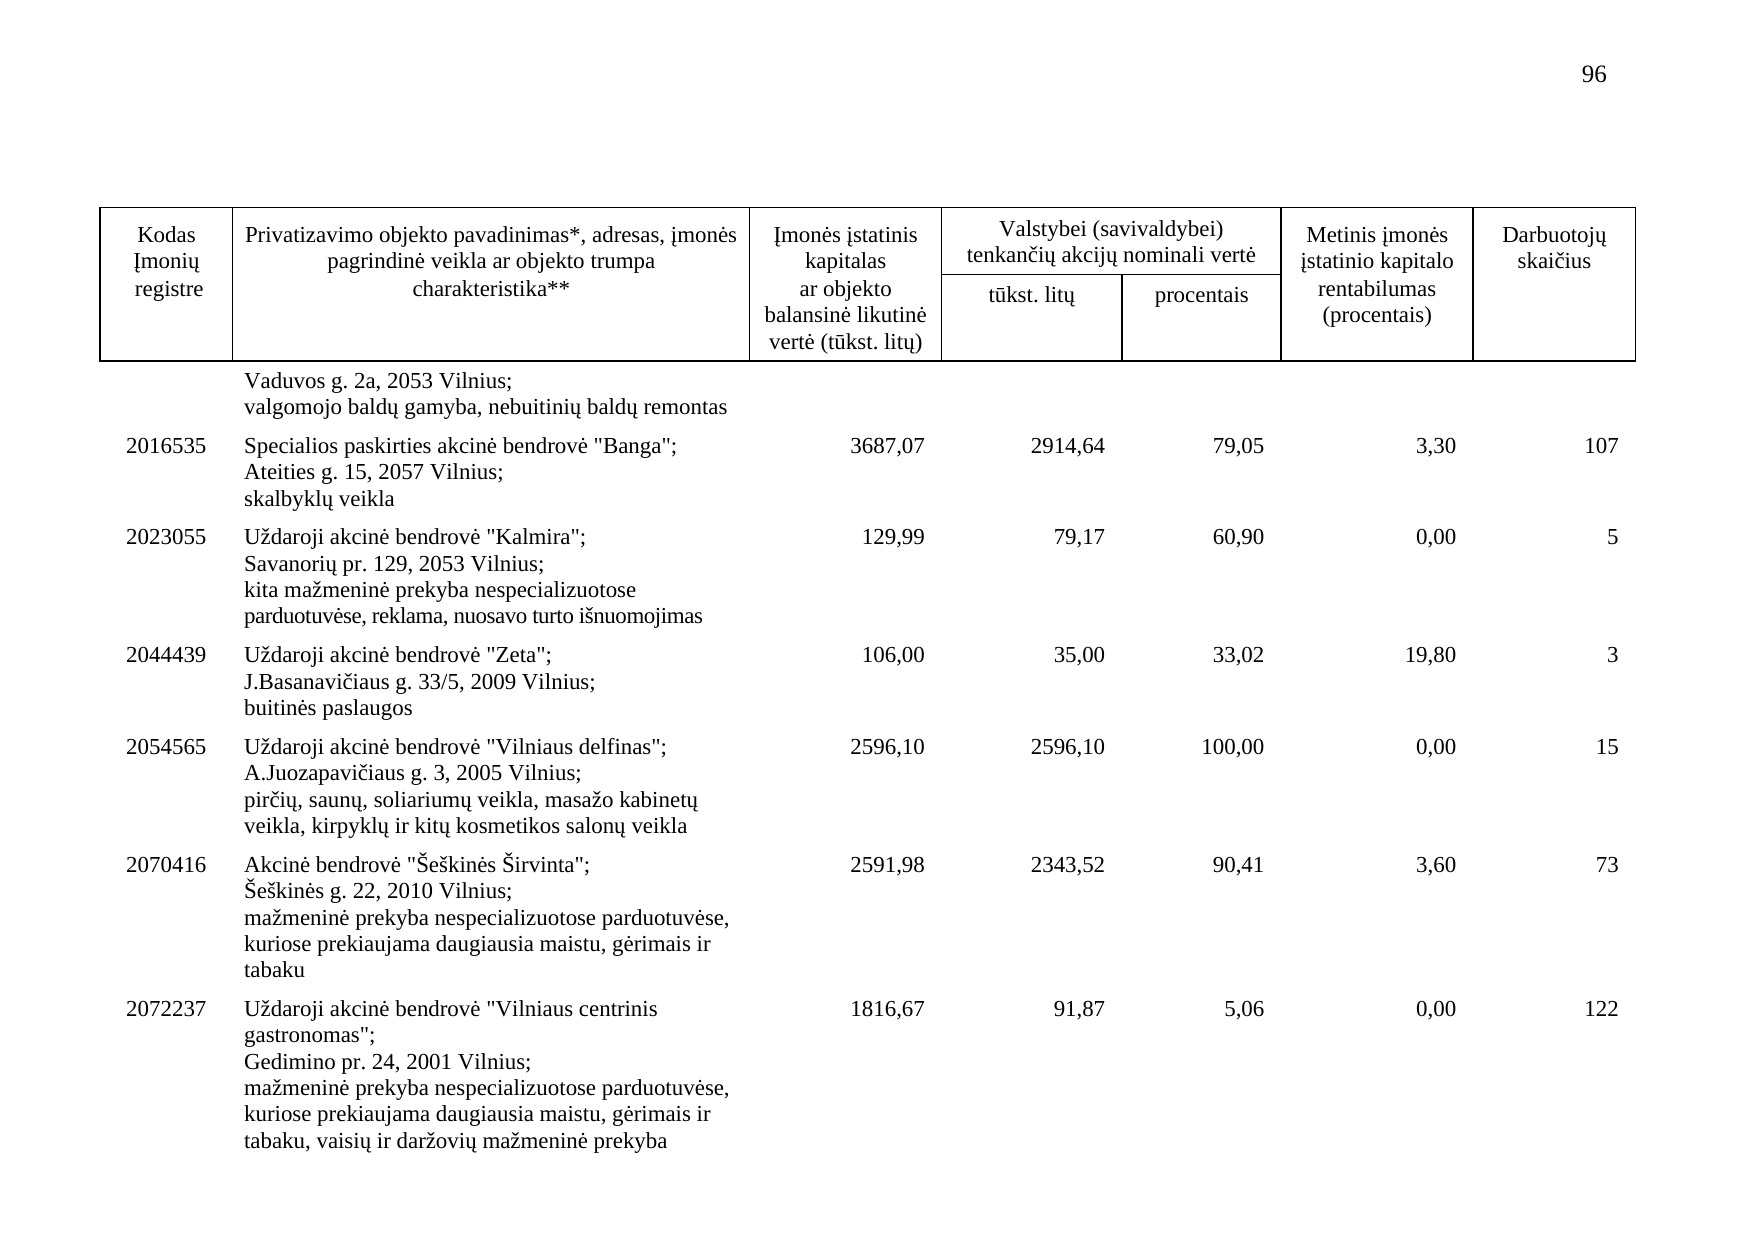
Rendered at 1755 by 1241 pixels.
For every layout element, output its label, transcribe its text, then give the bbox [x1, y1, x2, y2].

table_cell [1474, 274, 1635, 360]
table_cell 100,00 [1122, 727, 1281, 844]
table_header Metinis įmonės įstatinio kapitalo [1282, 208, 1472, 273]
table_cell 107 [1473, 426, 1636, 517]
table_cell 3687,07 [750, 426, 941, 517]
table_cell 90,41 [1122, 845, 1281, 989]
table_cell 5,06 [1122, 989, 1281, 1159]
table_cell [100, 362, 233, 426]
table_cell 106,00 [750, 635, 941, 727]
table_cell [1122, 362, 1281, 426]
table_cell 2023055 [100, 517, 233, 635]
table_cell 3,30 [1281, 426, 1473, 517]
table_cell 2343,52 [941, 845, 1122, 989]
table_cell 3 [1473, 635, 1636, 727]
table_cell 2016535 [100, 426, 233, 517]
table_cell ar objekto balansinė likutinė vertė (tūkst. litų) [750, 274, 941, 360]
table_cell 0,00 [1281, 989, 1473, 1159]
table_cell 2044439 [100, 635, 233, 727]
table_cell 2914,64 [941, 426, 1122, 517]
table_cell 2072237 [100, 989, 233, 1159]
table_cell 33,02 [1122, 635, 1281, 727]
table_cell 79,05 [1122, 426, 1281, 517]
table_cell 2054565 [100, 727, 233, 844]
table_cell 19,80 [1281, 635, 1473, 727]
table_cell rentabilumas (procentais) [1282, 274, 1472, 360]
table_cell Akcinė bendrovė "Šeškinės Širvinta"; Šeškinės g. 22, 2010 Vilnius; mažmeninė prekyba nespecializuotose parduotuvėse, kuriose prekiaujama daugiausia maistu, gėrimais ir tabaku [233, 845, 749, 989]
table_cell Uždaroji akcinė bendrovė "Kalmira"; Savanorių pr. 129, 2053 Vilnius; kita mažmeninė prekyba nespecializuotose parduotuvėse, reklama, nuosavo turto išnuomojimas [233, 517, 749, 635]
table_cell 91,87 [941, 989, 1122, 1159]
table_cell procentais [1123, 275, 1280, 360]
table_cell 2591,98 [750, 845, 941, 989]
table_header Privatizavimo objekto pavadinimas*, adresas, įmonės pagrindinė veikla ar objekto trumpa [233, 208, 749, 273]
table_cell Specialios paskirties akcinė bendrovė "Banga"; Ateities g. 15, 2057 Vilnius; skalbyklų veikla [233, 426, 749, 517]
table_cell 0,00 [1281, 727, 1473, 844]
table_cell [750, 362, 941, 426]
table_cell Uždaroji akcinė bendrovė "Vilniaus centrinis gastronomas"; Gedimino pr. 24, 2001 Vilnius; mažmeninė prekyba nespecializuotose parduotuvėse, kuriose prekiaujama daugiausia maistu, gėrimais ir tabaku, vaisių ir daržovių mažmeninė prekyba [233, 989, 749, 1159]
table_cell 73 [1473, 845, 1636, 989]
table_cell 5 [1473, 517, 1636, 635]
table_cell tūkst. litų [942, 275, 1121, 360]
table_cell registre [101, 274, 232, 360]
table_header Darbuotojų skaičius [1474, 208, 1635, 273]
table_cell [1473, 362, 1636, 426]
table_cell Vaduvos g. 2a, 2053 Vilnius; valgomojo baldų gamyba, nebuitinių baldų remontas [233, 362, 749, 426]
table_cell Uždaroji akcinė bendrovė "Vilniaus delfinas"; A.Juozapavičiaus g. 3, 2005 Vilnius; pirčių, saunų, soliariumų veikla, masažo kabinetų veikla, kirpyklų ir kitų kosmetikos salonų veikla [233, 727, 749, 844]
table_cell [1281, 362, 1473, 426]
table_cell 1816,67 [750, 989, 941, 1159]
table_cell 2596,10 [750, 727, 941, 844]
table_header Įmonės įstatinis kapitalas [750, 208, 941, 273]
table_cell [941, 362, 1122, 426]
table_header Kodas Įmonių [101, 208, 232, 273]
table_cell 2596,10 [941, 727, 1122, 844]
table_cell 129,99 [750, 517, 941, 635]
table_cell charakteristika** [233, 274, 749, 360]
table_cell 3,60 [1281, 845, 1473, 989]
table_header Valstybei (savivaldybei) tenkančių akcijų nominali vertė [942, 208, 1280, 273]
table_cell 122 [1473, 989, 1636, 1159]
table_cell 60,90 [1122, 517, 1281, 635]
table_cell Uždaroji akcinė bendrovė "Zeta"; J.Basanavičiaus g. 33/5, 2009 Vilnius; buitinės paslaugos [233, 635, 749, 727]
table_cell 2070416 [100, 845, 233, 989]
table_cell 79,17 [941, 517, 1122, 635]
table_cell 0,00 [1281, 517, 1473, 635]
table_cell 35,00 [941, 635, 1122, 727]
table_cell 15 [1473, 727, 1636, 844]
